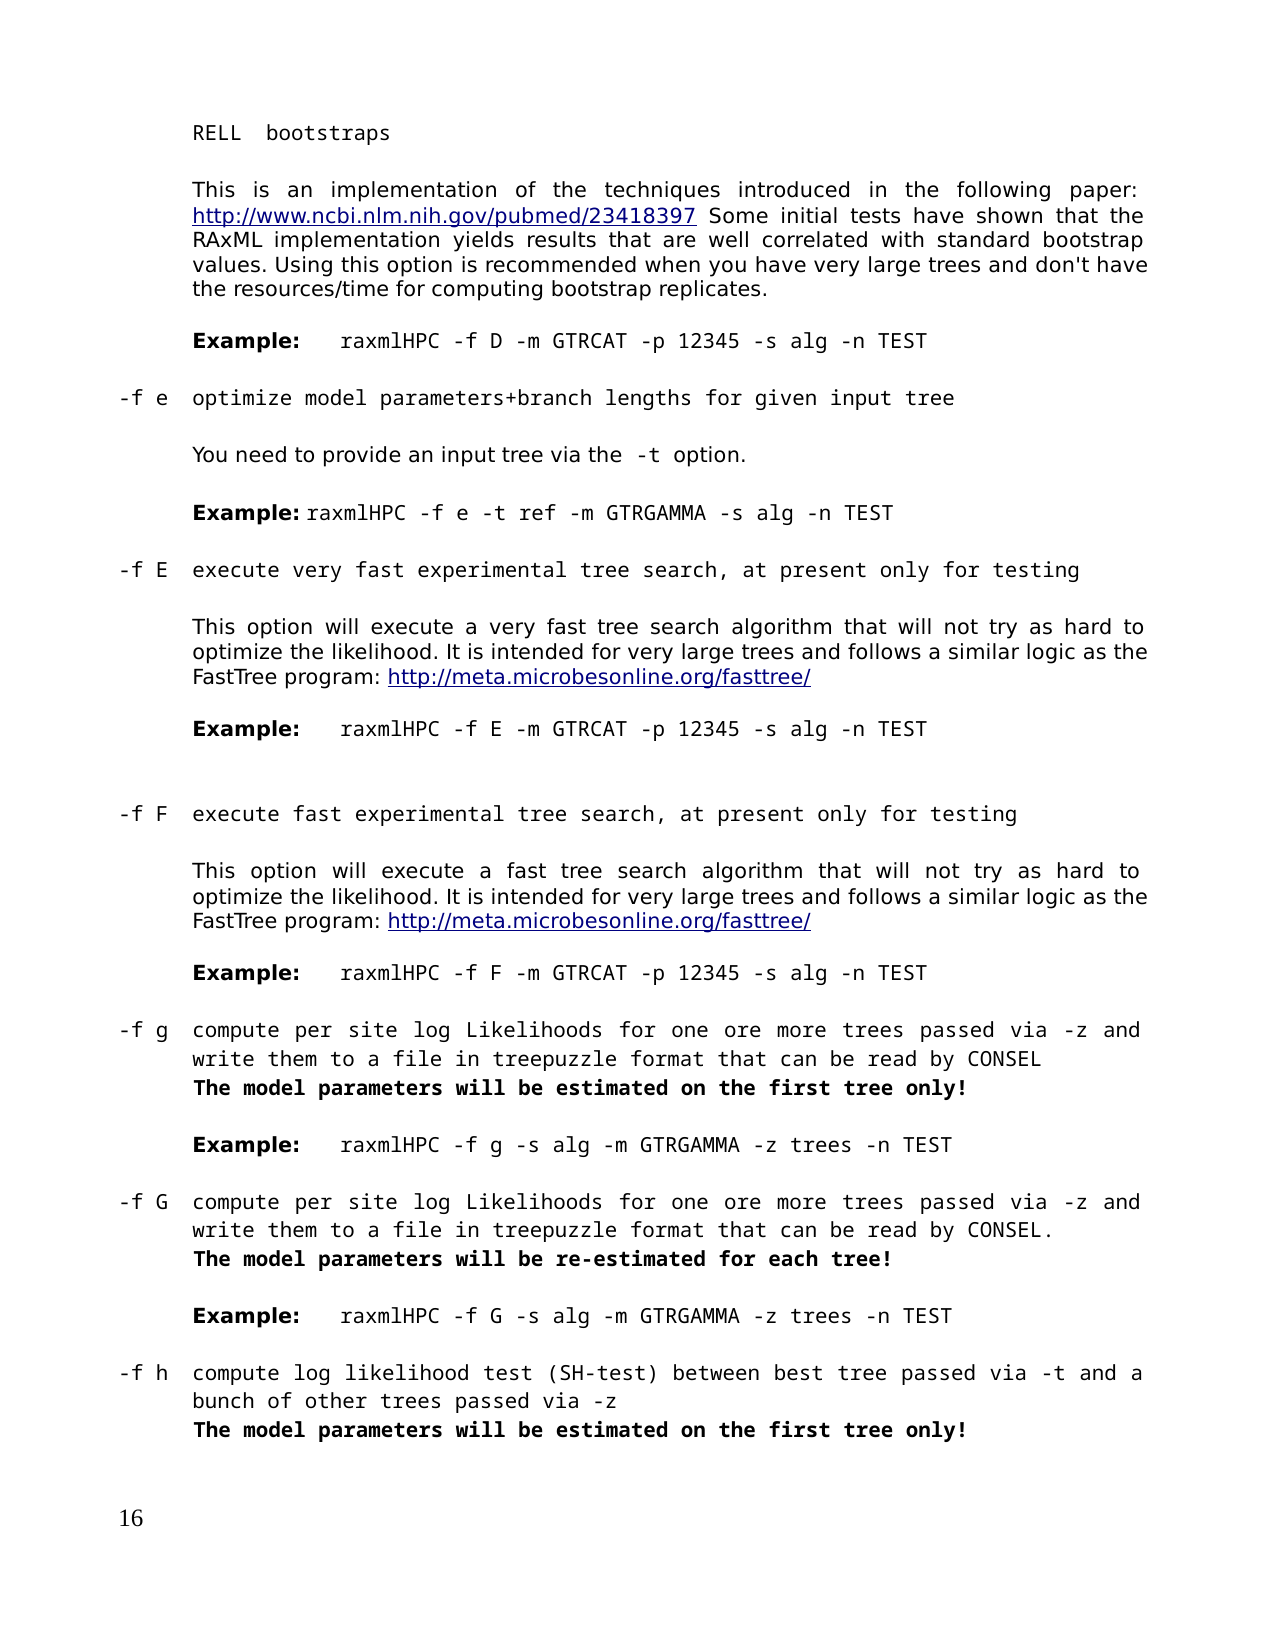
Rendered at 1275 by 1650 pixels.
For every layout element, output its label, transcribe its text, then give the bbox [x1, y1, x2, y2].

text -f E execute very fast experimental tree search, at present only for testing [118, 554, 1157, 583]
text -f e optimize model parameters+branch lengths for given input tree [118, 383, 1157, 412]
text This is an implementation of the techniques introduced in the following paper: http://www.ncbi.nlm.nih.gov/pubmed/23418397 Some initial tests have shown that the RAxML implementation yields results that are well correlated with standard bootstrap values. Using this option is recommended when you have very large trees and don't have the resources/time for computing bootstrap replicates. [118, 175, 1157, 302]
text Example: raxmlHPC -f D -m GTRCAT -p 12345 -s alg -n TEST [118, 326, 1157, 355]
text Example: raxmlHPC -f g -s alg -m GTRGAMMA -z trees -n TEST [118, 1129, 1157, 1158]
text RELL bootstraps [118, 118, 1157, 147]
text -f F execute fast experimental tree search, at present only for testing [118, 799, 1157, 828]
text -f g compute per site log Likelihoods for one ore more trees passed via -z and write them to a file in treepuzzle format that can be read by CONSEL [118, 1015, 1157, 1072]
text The model parameters will be estimated on the first tree only! [118, 1072, 1157, 1101]
text This option will execute a fast tree search algorithm that will not try as hard to optimize the likelihood. It is intended for very large trees and follows a similar logic as the FastTree program: http://meta.microbesonline.org/fasttree/ [118, 856, 1157, 934]
text The model parameters will be estimated on the first tree only! [118, 1415, 1157, 1443]
text Example: raxmlHPC -f F -m GTRCAT -p 12345 -s alg -n TEST [118, 958, 1157, 987]
text This option will execute a very fast tree search algorithm that will not try as hard to optimize the likelihood. It is intended for very large trees and follows a similar logic as the FastTree program: http://meta.microbesonline.org/fasttree/ [118, 612, 1157, 689]
text Example: raxmlHPC -f G -s alg -m GTRGAMMA -z trees -n TEST [118, 1301, 1157, 1329]
text The model parameters will be re-estimated for each tree! [118, 1244, 1157, 1272]
text -f G compute per site log Likelihoods for one ore more trees passed via -z and write them to a file in treepuzzle format that can be read by CONSEL. [118, 1187, 1157, 1244]
text Example: raxmlHPC -f E -m GTRCAT -p 12345 -s alg -n TEST [118, 713, 1157, 742]
text Example: raxmlHPC -f e -t ref -m GTRGAMMA -s alg -n TEST [118, 497, 1157, 526]
text You need to provide an input tree via the -t option. [118, 440, 1157, 469]
text -f h compute log likelihood test (SH-test) between best tree passed via -t and a bunch of other trees passed via -z [118, 1358, 1157, 1415]
